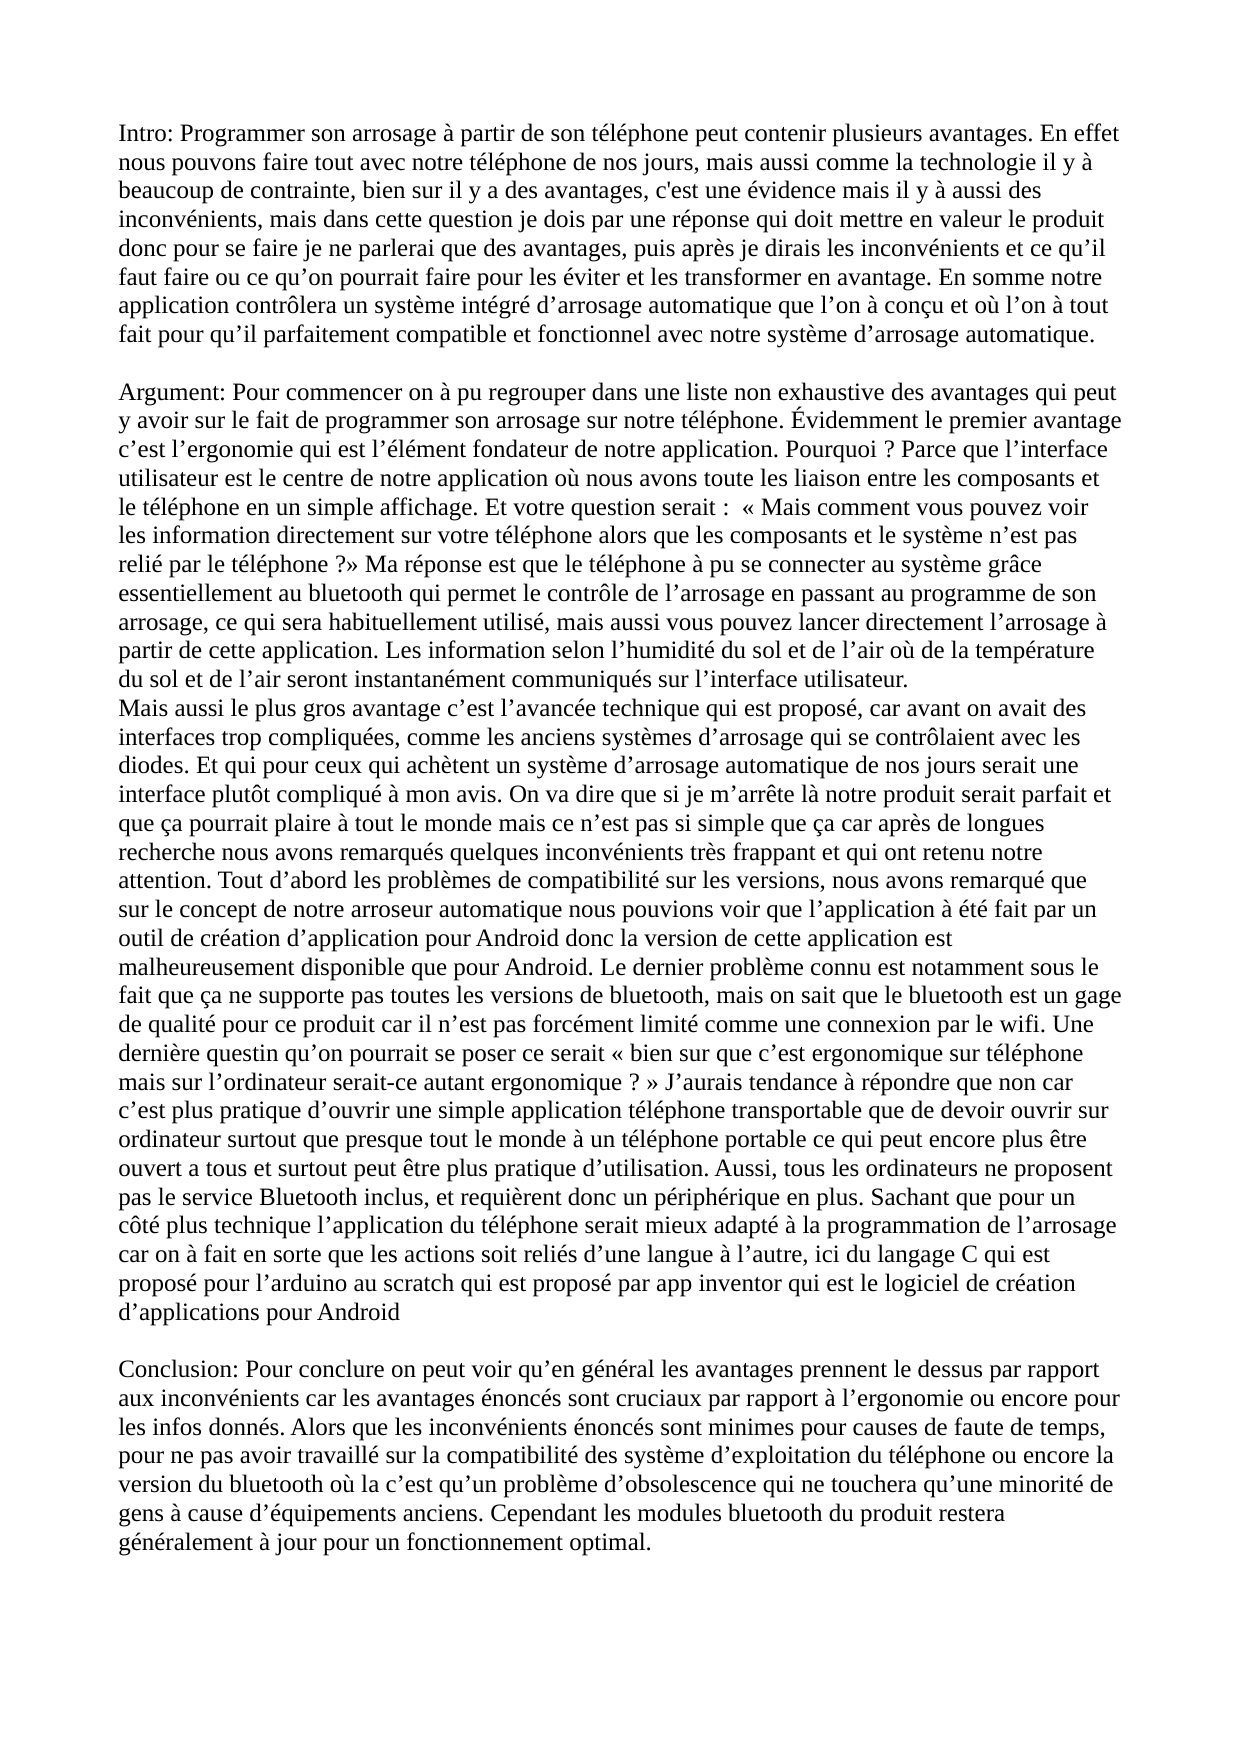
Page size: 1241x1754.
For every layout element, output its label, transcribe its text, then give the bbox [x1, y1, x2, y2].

text Conclusion: Pour conclure on peut voir qu’en général les avantages prennent le dessus par rapport aux inconvénients car les avantages énoncés sont cruciaux par rapport à l’ergonomie ou encore pour les infos donnés. Alors que les inconvénients énoncés sont minimes pour causes de faute de temps, pour ne pas avoir travaillé sur la compatibilité des système d’exploitation du téléphone ou encore la version du bluetooth où la c’est qu’un problème d’obsolescence qui ne touchera qu’une minorité de gens à cause d’équipements anciens. Cependant les modules bluetooth du produit restera généralement à jour pour un fonctionnement optimal. [118, 1354, 1122, 1556]
text Mais aussi le plus gros avantage c’est l’avancée technique qui est proposé, car avant on avait des interfaces trop compliquées, comme les anciens systèmes d’arrosage qui se contrôlaient avec les diodes. Et qui pour ceux qui achètent un système d’arrosage automatique de nos jours serait une interface plutôt compliqué à mon avis. On va dire que si je m’arrête là notre produit serait parfait et que ça pourrait plaire à tout le monde mais ce n’est pas si simple que ça car après de longues recherche nous avons remarqués quelques inconvénients très frappant et qui ont retenu notre attention. Tout d’abord les problèmes de compatibilité sur les versions, nous avons remarqué que sur le concept de notre arroseur automatique nous pouvions voir que l’application à été fait par un outil de création d’application pour Android donc la version de cette application est malheureusement disponible que pour Android. Le dernier problème connu est notamment sous le fait que ça ne supporte pas toutes les versions de bluetooth, mais on sait que le bluetooth est un gage de qualité pour ce produit car il n’est pas forcément limité comme une connexion par le wifi. Une dernière questin qu’on pourrait se poser ce serait « bien sur que c’est ergonomique sur téléphone mais sur l’ordinateur serait-ce autant ergonomique ? » J’aurais tendance à répondre que non car c’est plus pratique d’ouvrir une simple application téléphone transportable que de devoir ouvrir sur ordinateur surtout que presque tout le monde à un téléphone portable ce qui peut encore plus être ouvert a tous et surtout peut être plus pratique d’utilisation. Aussi, tous les ordinateurs ne proposent pas le service Bluetooth inclus, et requièrent donc un périphérique en plus. Sachant que pour un côté plus technique l’application du téléphone serait mieux adapté à la programmation de l’arrosage car on à fait en sorte que les actions soit reliés d’une langue à l’autre, ici du langage C qui est proposé pour l’arduino au scratch qui est proposé par app inventor qui est le logiciel de création d’applications pour Android [118, 693, 1122, 1326]
text Argument: Pour commencer on à pu regrouper dans une liste non exhaustive des avantages qui peut y avoir sur le fait de programmer son arrosage sur notre téléphone. Évidemment le premier avantage c’est l’ergonomie qui est l’élément fondateur de notre application. Pourquoi ? Parce que l’interface utilisateur est le centre de notre application où nous avons toute les liaison entre les composants et le téléphone en un simple affichage. Et votre question serait : « Mais comment vous pouvez voir les information directement sur votre téléphone alors que les composants et le système n’est pas relié par le téléphone ?» Ma réponse est que le téléphone à pu se connecter au système grâce essentiellement au bluetooth qui permet le contrôle de l’arrosage en passant au programme de son arrosage, ce qui sera habituellement utilisé, mais aussi vous pouvez lancer directement l’arrosage à partir de cette application. Les information selon l’humidité du sol et de l’air où de la température du sol et de l’air seront instantanément communiqués sur l’interface utilisateur. [118, 377, 1122, 693]
text Intro: Programmer son arrosage à partir de son téléphone peut contenir plusieurs avantages. En effet nous pouvons faire tout avec notre téléphone de nos jours, mais aussi comme la technologie il y à beaucoup de contrainte, bien sur il y a des avantages, c'est une évidence mais il y à aussi des inconvénients, mais dans cette question je dois par une réponse qui doit mettre en valeur le produit donc pour se faire je ne parlerai que des avantages, puis après je dirais les inconvénients et ce qu’il faut faire ou ce qu’on pourrait faire pour les éviter et les transformer en avantage. En somme notre application contrôlera un système intégré d’arrosage automatique que l’on à conçu et où l’on à tout fait pour qu’il parfaitement compatible et fonctionnel avec notre système d’arrosage automatique. [118, 118, 1122, 348]
